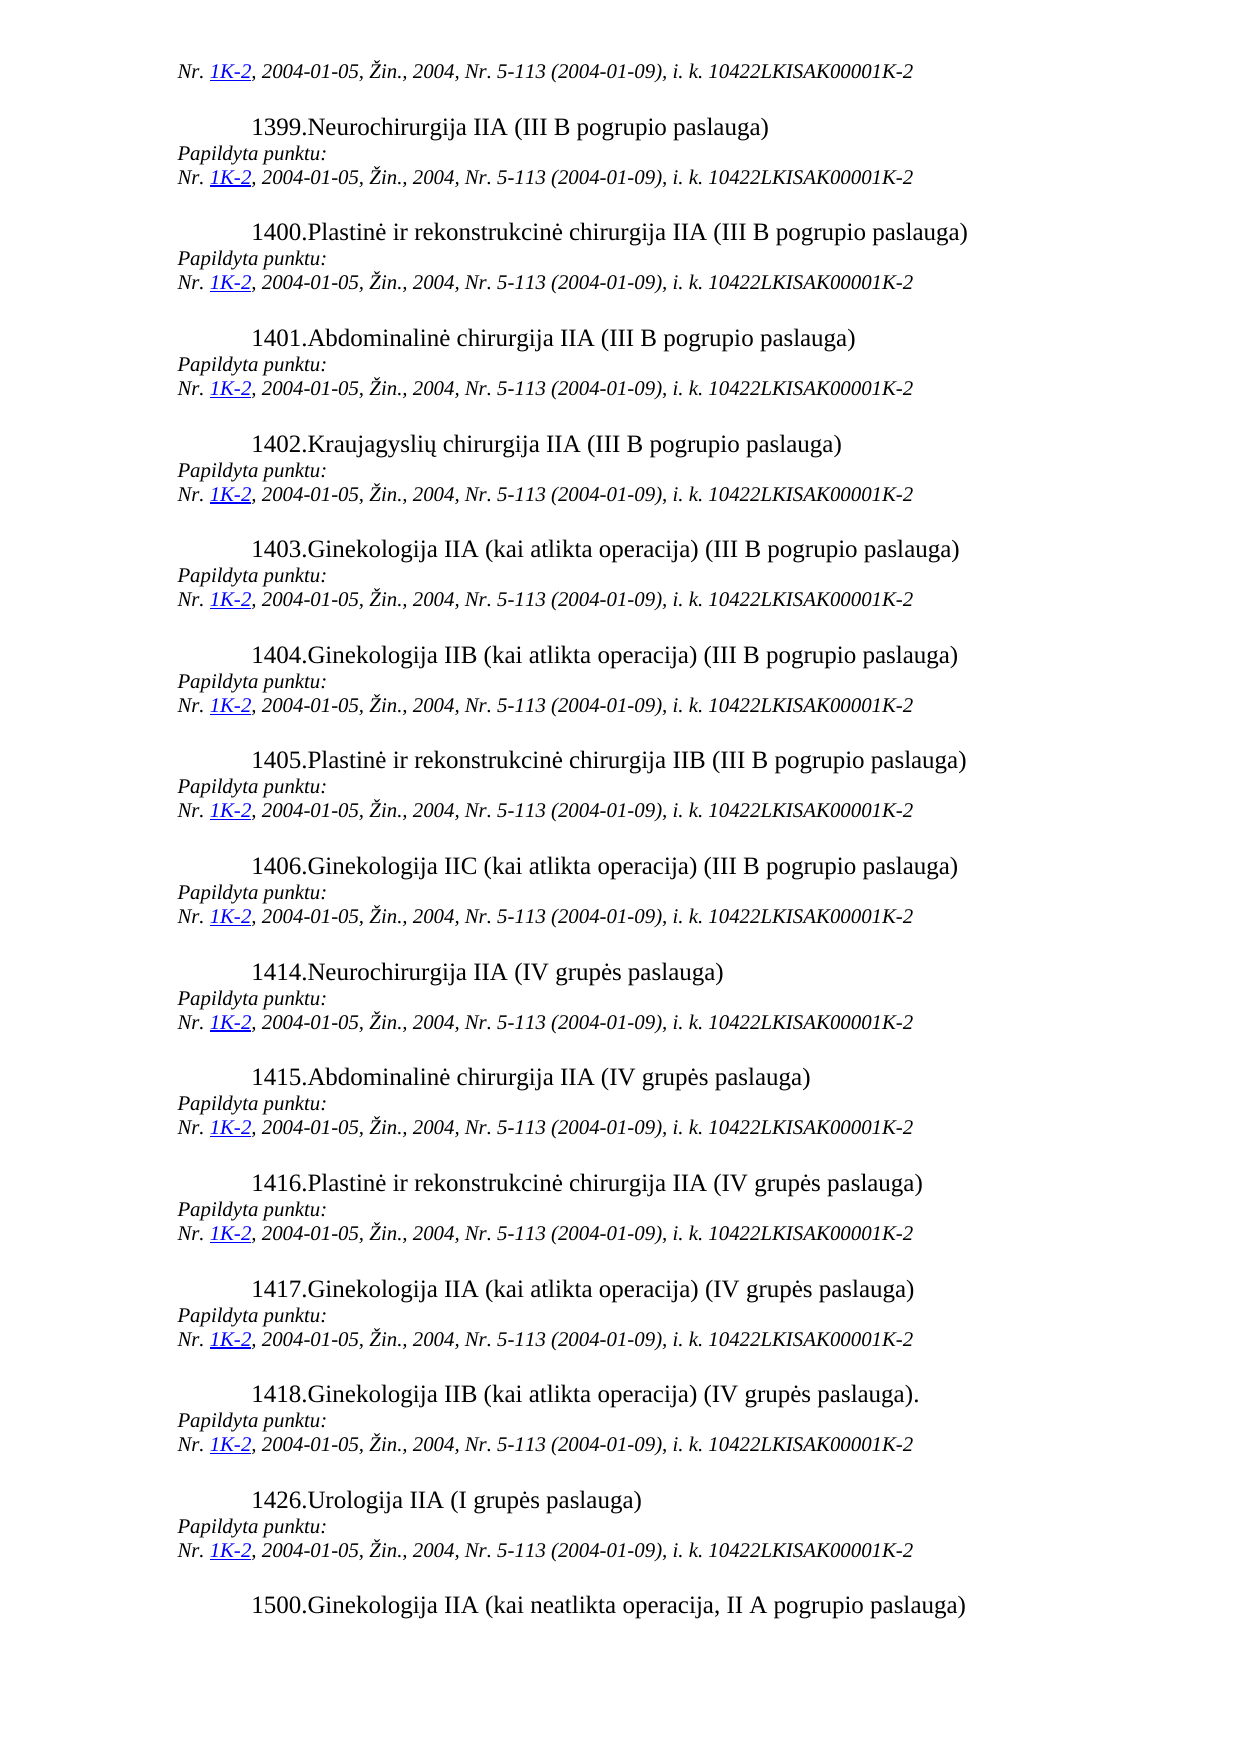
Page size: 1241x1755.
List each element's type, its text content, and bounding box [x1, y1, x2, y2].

text Nr. 1K-2, 2004-01-05, Žin., 2004, Nr. 5-113 (2004-01-09), i. k. 10422LKISAK00001K-2 [177, 693, 1181, 717]
text Nr. 1K-2, 2004-01-05, Žin., 2004, Nr. 5-113 (2004-01-09), i. k. 10422LKISAK00001K-2 [177, 1538, 1181, 1562]
text Nr. 1K-2, 2004-01-05, Žin., 2004, Nr. 5-113 (2004-01-09), i. k. 10422LKISAK00001K-2 [177, 270, 1181, 294]
text Nr. 1K-2, 2004-01-05, Žin., 2004, Nr. 5-113 (2004-01-09), i. k. 10422LKISAK00001K-2 [177, 798, 1181, 822]
text Nr. 1K-2, 2004-01-05, Žin., 2004, Nr. 5-113 (2004-01-09), i. k. 10422LKISAK00001K-2 [177, 587, 1181, 611]
text Papildyta punktu: [177, 1197, 1181, 1221]
text Nr. 1K-2, 2004-01-05, Žin., 2004, Nr. 5-113 (2004-01-09), i. k. 10422LKISAK00001K-2 [177, 165, 1181, 189]
text 1399.Neurochirurgija IIA (III B pogrupio paslauga) [177, 112, 1181, 141]
text 1404.Ginekologija IIB (kai atlikta operacija) (III B pogrupio paslauga) [177, 640, 1181, 669]
text Papildyta punktu: [177, 1408, 1181, 1432]
text Nr. 1K-2, 2004-01-05, Žin., 2004, Nr. 5-113 (2004-01-09), i. k. 10422LKISAK00001K-2 [177, 376, 1181, 400]
text Nr. 1K-2, 2004-01-05, Žin., 2004, Nr. 5-113 (2004-01-09), i. k. 10422LKISAK00001K-2 [177, 1221, 1181, 1245]
text Papildyta punktu: [177, 563, 1181, 587]
text 1400.Plastinė ir rekonstrukcinė chirurgija IIA (III B pogrupio paslauga) [177, 217, 1181, 246]
text Nr. 1K-2, 2004-01-05, Žin., 2004, Nr. 5-113 (2004-01-09), i. k. 10422LKISAK00001K-2 [177, 59, 1181, 83]
text 1414.Neurochirurgija IIA (IV grupės paslauga) [177, 957, 1181, 986]
text Papildyta punktu: [177, 774, 1181, 798]
text 1418.Ginekologija IIB (kai atlikta operacija) (IV grupės paslauga). [177, 1379, 1181, 1408]
text 1500.Ginekologija IIA (kai neatlikta operacija, II A pogrupio paslauga) [177, 1591, 1181, 1619]
text 1405.Plastinė ir rekonstrukcinė chirurgija IIB (III B pogrupio paslauga) [177, 746, 1181, 774]
text Papildyta punktu: [177, 986, 1181, 1010]
text Papildyta punktu: [177, 1302, 1181, 1327]
text Nr. 1K-2, 2004-01-05, Žin., 2004, Nr. 5-113 (2004-01-09), i. k. 10422LKISAK00001K-2 [177, 1327, 1181, 1351]
text 1426.Urologija IIA (I grupės paslauga) [177, 1485, 1181, 1514]
text Nr. 1K-2, 2004-01-05, Žin., 2004, Nr. 5-113 (2004-01-09), i. k. 10422LKISAK00001K-2 [177, 1115, 1181, 1139]
text 1402.Kraujagyslių chirurgija IIA (III B pogrupio paslauga) [177, 429, 1181, 457]
text 1403.Ginekologija IIA (kai atlikta operacija) (III B pogrupio paslauga) [177, 534, 1181, 563]
text Papildyta punktu: [177, 457, 1181, 482]
text Papildyta punktu: [177, 1514, 1181, 1538]
text 1417.Ginekologija IIA (kai atlikta operacija) (IV grupės paslauga) [177, 1274, 1181, 1302]
text Papildyta punktu: [177, 669, 1181, 693]
text Papildyta punktu: [177, 141, 1181, 165]
text 1416.Plastinė ir rekonstrukcinė chirurgija IIA (IV grupės paslauga) [177, 1168, 1181, 1197]
text Nr. 1K-2, 2004-01-05, Žin., 2004, Nr. 5-113 (2004-01-09), i. k. 10422LKISAK00001K-2 [177, 482, 1181, 506]
text 1401.Abdominalinė chirurgija IIA (III B pogrupio paslauga) [177, 323, 1181, 352]
text 1415.Abdominalinė chirurgija IIA (IV grupės paslauga) [177, 1062, 1181, 1091]
text Papildyta punktu: [177, 880, 1181, 904]
text Nr. 1K-2, 2004-01-05, Žin., 2004, Nr. 5-113 (2004-01-09), i. k. 10422LKISAK00001K-2 [177, 904, 1181, 928]
text Papildyta punktu: [177, 1091, 1181, 1115]
text Papildyta punktu: [177, 246, 1181, 270]
text Papildyta punktu: [177, 352, 1181, 376]
text Nr. 1K-2, 2004-01-05, Žin., 2004, Nr. 5-113 (2004-01-09), i. k. 10422LKISAK00001K-2 [177, 1432, 1181, 1456]
text 1406.Ginekologija IIC (kai atlikta operacija) (III B pogrupio paslauga) [177, 851, 1181, 880]
text Nr. 1K-2, 2004-01-05, Žin., 2004, Nr. 5-113 (2004-01-09), i. k. 10422LKISAK00001K-2 [177, 1010, 1181, 1034]
